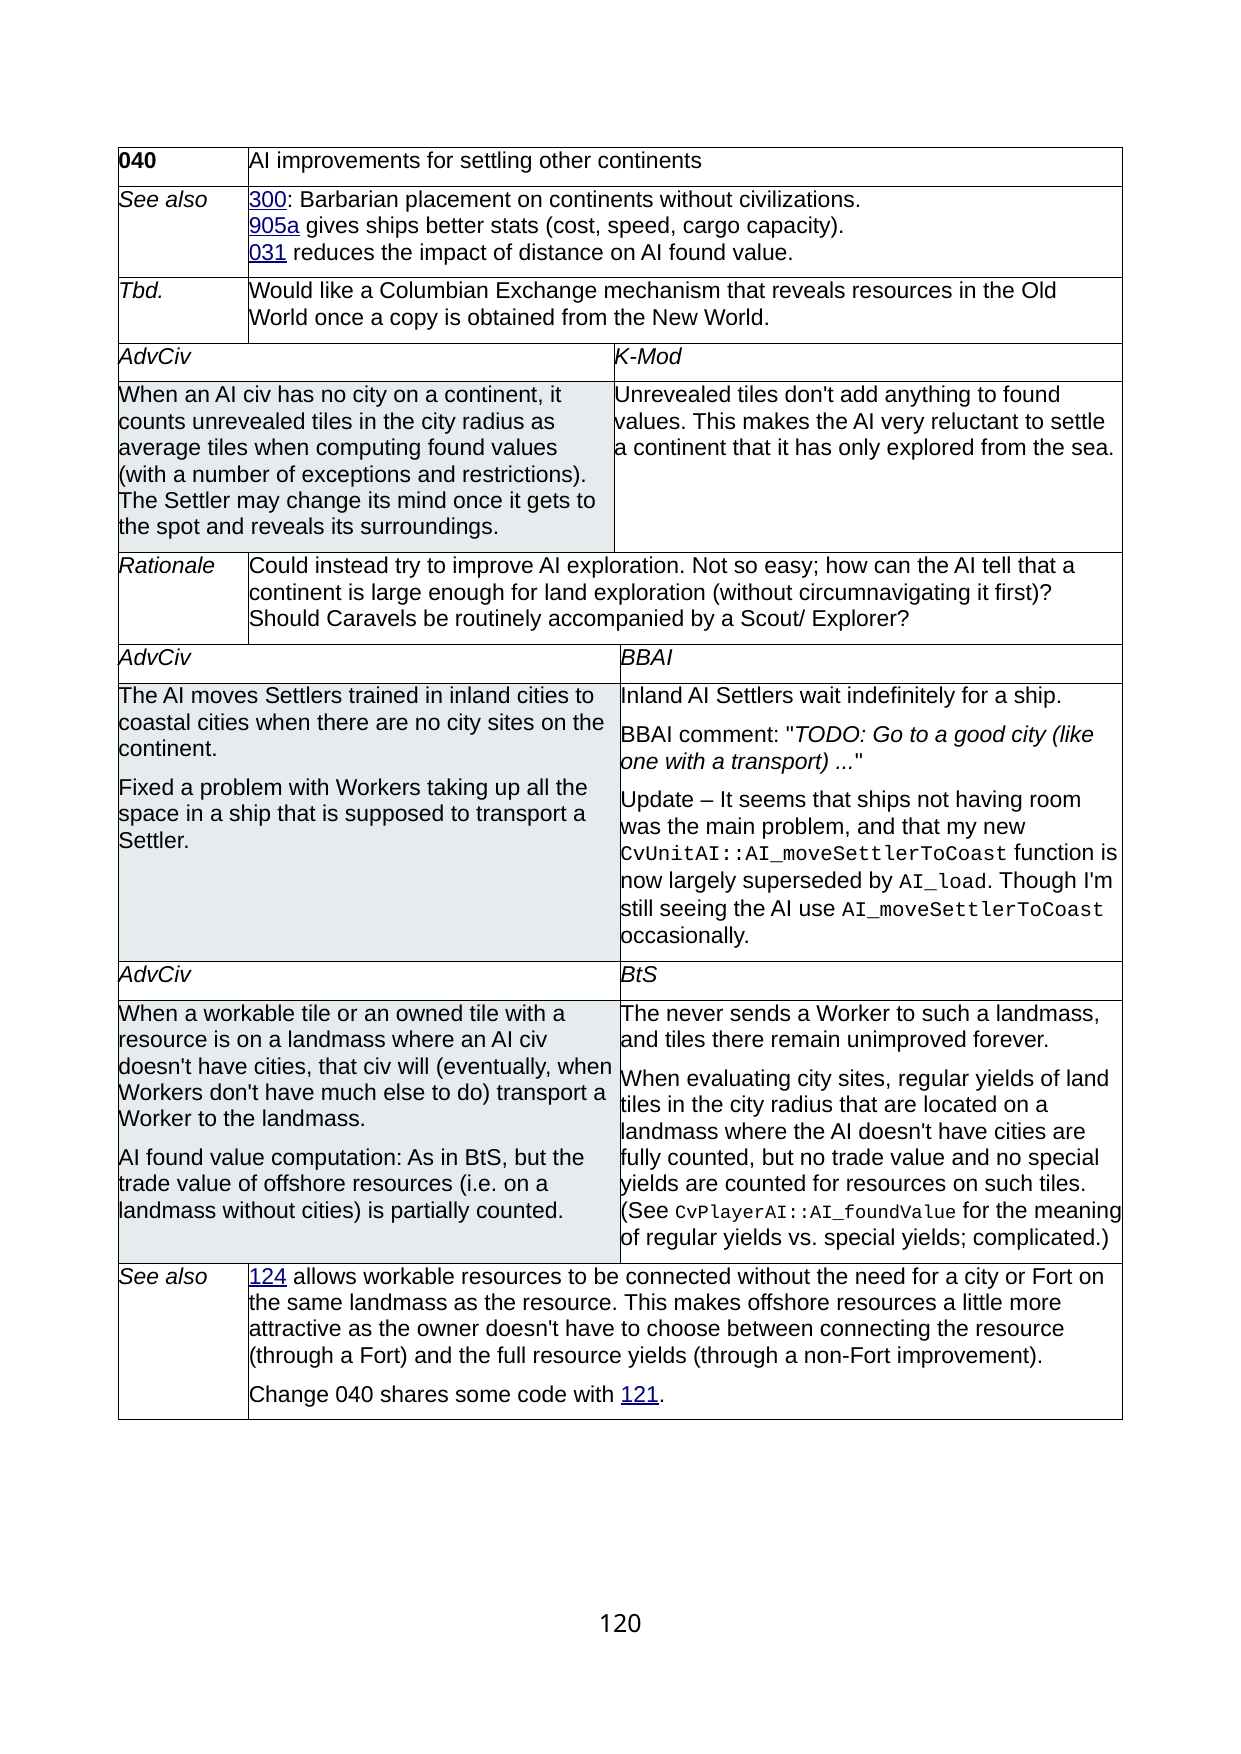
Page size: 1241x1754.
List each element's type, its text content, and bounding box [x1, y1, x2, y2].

table_cell The never sends a Worker to such a landmass, and tiles there remain unimproved forever. When evaluating city sites, regular yields of land tiles in the city radius that are located on a landmass where the AI doesn't have cities are fully counted, but no trade value and no special yields are counted for resources on such tiles. (See CvPlayerAI::AI_foundValue for the meaning of regular yields vs. special yields; complicated.) [621, 1001, 1122, 1263]
table_cell K-Mod [615, 344, 1122, 381]
table_cell Tbd. [119, 278, 248, 342]
table_cell The AI moves Settlers trained in inland cities to coastal cities when there are no city sites on the continent. Fixed a problem with Workers taking up all the space in a ship that is supposed to transport a Settler. [119, 684, 620, 961]
table_cell When an AI civ has no city on a continent, it counts unrevealed tiles in the city radius as average tiles when computing found values (with a number of exceptions and restrictions). The Settler may change its mind once it gets to the spot and reveals its surroundings. [119, 382, 614, 552]
table_header 040 [119, 148, 248, 186]
table_cell BBAI [621, 645, 1122, 682]
table_cell Could instead try to improve AI exploration. Not so easy; how can the AI tell that a continent is large enough for land exploration (without circumnavigating it first)? Should Caravels be routinely accompanied by a Scout/ Explorer? [249, 553, 1122, 643]
table_cell Would like a Columbian Exchange mechanism that reveals resources in the Old World once a copy is obtained from the New World. [249, 278, 1122, 342]
table_cell AdvCiv [119, 645, 620, 682]
table_cell AdvCiv [119, 962, 620, 1000]
table_cell 300: Barbarian placement on continents without civilizations. 905a gives ships better stats (cost, speed, cargo capacity). 031 reduces the impact of distance on AI found value. [249, 187, 1122, 277]
table_cell Unrevealed tiles don't add anything to found values. This makes the AI very reluctant to settle a continent that it has only explored from the sea. [615, 382, 1122, 552]
table_cell AdvCiv [119, 344, 614, 381]
table_cell Rationale [119, 553, 248, 643]
table_cell BtS [621, 962, 1122, 1000]
table_cell 124 allows workable resources to be connected without the need for a city or Fort on the same landmass as the resource. This makes offshore resources a little more attractive as the owner doesn't have to choose between connecting the resource (through a Fort) and the full resource yields (through a non-Fort improvement). Change 040 shares some code with 121. [249, 1264, 1122, 1419]
table_cell See also [119, 1264, 248, 1419]
table_header AI improvements for settling other continents [249, 148, 1122, 186]
table_cell Inland AI Settlers wait indefinitely for a ship. BBAI comment: "TODO: Go to a good city (like one with a transport) ..." Update – It seems that ships not having room was the main problem, and that my new CvUnitAI::AI_moveSettlerToCoast function is now largely superseded by AI_load. Though I'm still seeing the AI use AI_moveSettlerToCoast occasionally. [621, 684, 1122, 961]
table_cell See also [119, 187, 248, 277]
table_cell When a workable tile or an owned tile with a resource is on a landmass where an AI civ doesn't have cities, that civ will (eventually, when Workers don't have much else to do) transport a Worker to the landmass. AI found value computation: As in BtS, but the trade value of offshore resources (i.e. on a landmass without cities) is partially counted. [119, 1001, 620, 1263]
